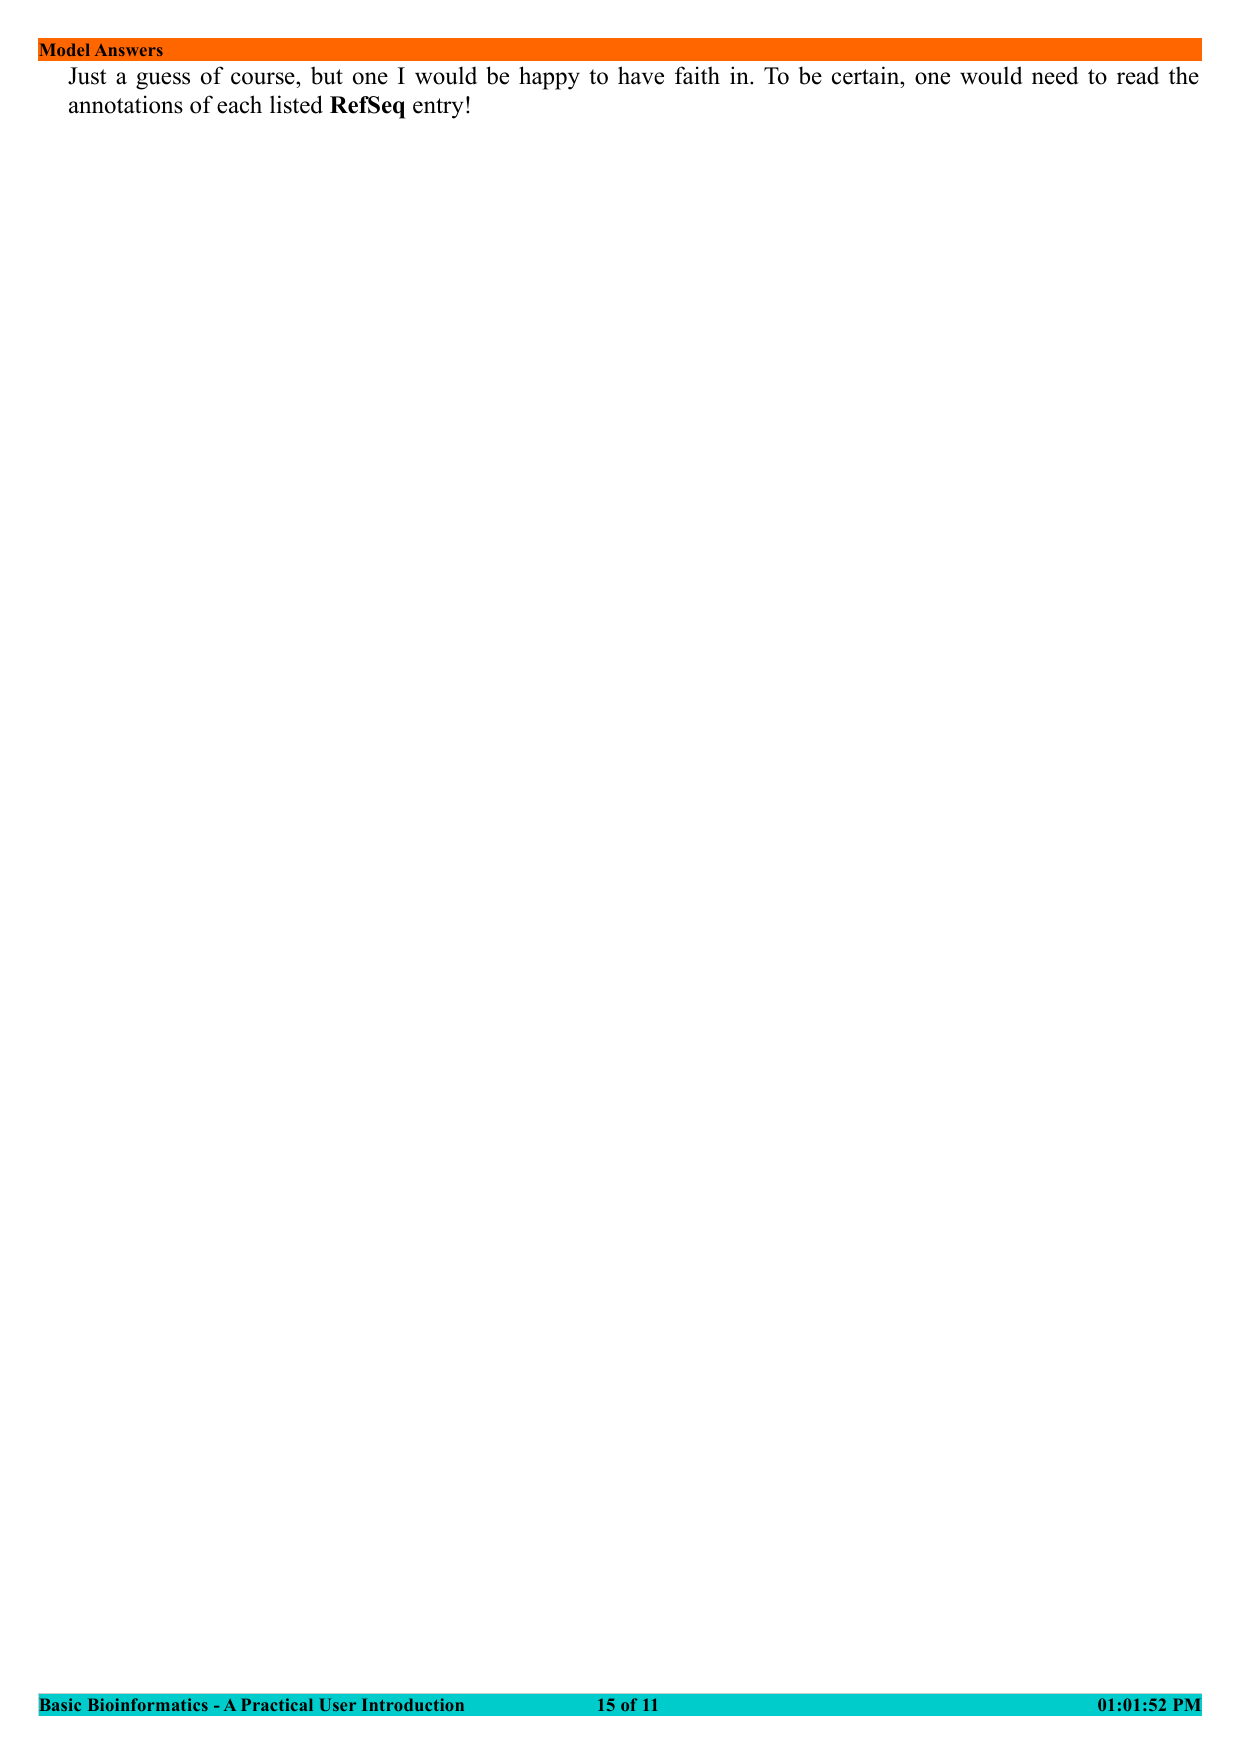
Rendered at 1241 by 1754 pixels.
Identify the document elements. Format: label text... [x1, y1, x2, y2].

text Just a guess of course, but one I would be happy to have faith in. To be certain, one would need to read the annotations of each listed RefSeq entry! [68, 61, 1202, 119]
